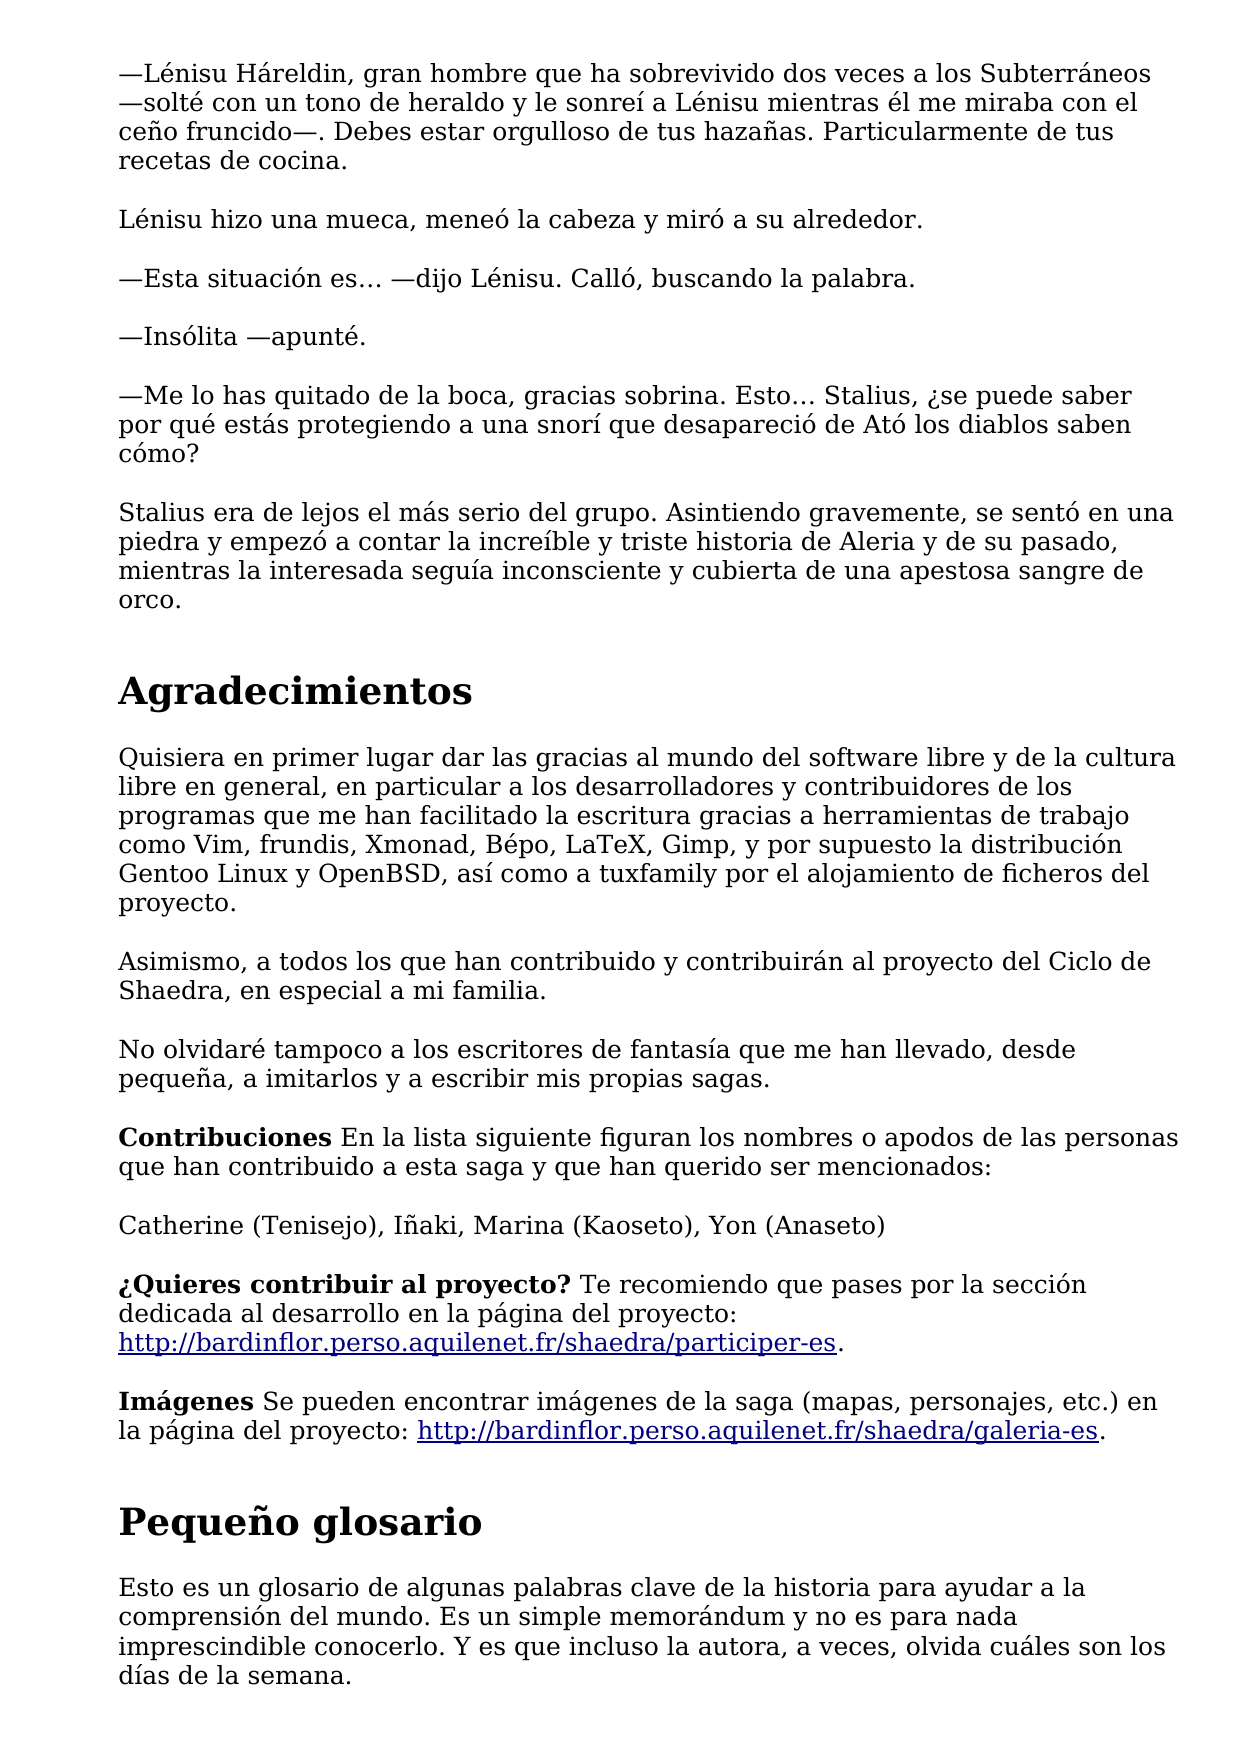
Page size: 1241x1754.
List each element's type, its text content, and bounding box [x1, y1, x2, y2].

text —Me lo has quitado de la boca, gracias sobrina. Esto… Stalius, ¿se puede saber por qué estás protegiendo a una snorí que desapareció de Ató los diablos saben cómo? [118, 381, 1181, 469]
text Asimismo, a todos los que han contribuido y contribuirán al proyecto del Ciclo de Shaedra, en especial a mi familia. [118, 947, 1181, 1006]
text Imágenes Se pueden encontrar imágenes de la saga (mapas, personajes, etc.) en la página del proyecto: http://bardinflor.perso.aquilenet.fr/shaedra/galeria-es. [118, 1387, 1181, 1445]
text —Lénisu Háreldin, gran hombre que ha sobrevivido dos veces a los Subterráneos —solté con un tono de heraldo y le sonreí a Lénisu mientras él me miraba con el ceño fruncido—. Debes estar orgulloso de tus hazañas. Particularmente de tus recetas de cocina. [118, 59, 1181, 176]
text Contribuciones En la lista siguiente figuran los nombres o apodos de las personas que han contribuido a esta saga y que han querido ser mencionados: [118, 1123, 1181, 1181]
subtitle Pequeño glosario [118, 1500, 1181, 1544]
text Catherine (Tenisejo), Iñaki, Marina (Kaoseto), Yon (Anaseto) [118, 1211, 1181, 1240]
text Quisiera en primer lugar dar las gracias al mundo del software libre y de la cultura libre en general, en particular a los desarrolladores y contribuidores de los programas que me han facilitado la escritura gracias a herramientas de trabajo como Vim, frundis, Xmonad, Bépo, LaTeX, Gimp, y por supuesto la distribución Gentoo Linux y OpenBSD, así como a tuxfamily por el alojamiento de ficheros del proyecto. [118, 743, 1181, 918]
text —Esta situación es… —dijo Lénisu. Calló, buscando la palabra. [118, 264, 1181, 293]
subtitle Agradecimientos [118, 669, 1181, 713]
text Esto es un glosario de algunas palabras clave de la historia para ayudar a la comprensión del mundo. Es un simple memorándum y no es para nada imprescindible conocerlo. Y es que incluso la autora, a veces, olvida cuáles son los días de la semana. [118, 1573, 1181, 1690]
text ¿Quieres contribuir al proyecto? Te recomiendo que pases por la sección dedicada al desarrollo en la página del proyecto: http://bardinflor.perso.aquilenet.fr/shaedra/participer-es. [118, 1269, 1181, 1357]
text Lénisu hizo una mueca, meneó la cabeza y miró a su alrededor. [118, 205, 1181, 234]
text —Insólita —apunté. [118, 322, 1181, 352]
text No olvidaré tampoco a los escritores de fantasía que me han llevado, desde pequeña, a imitarlos y a escribir mis propias sagas. [118, 1035, 1181, 1093]
text Stalius era de lejos el más serio del grupo. Asintiendo gravemente, se sentó en una piedra y empezó a contar la increíble y triste historia de Aleria y de su pasado, mientras la interesada seguía inconsciente y cubierta de una apestosa sangre de orco. [118, 498, 1181, 615]
